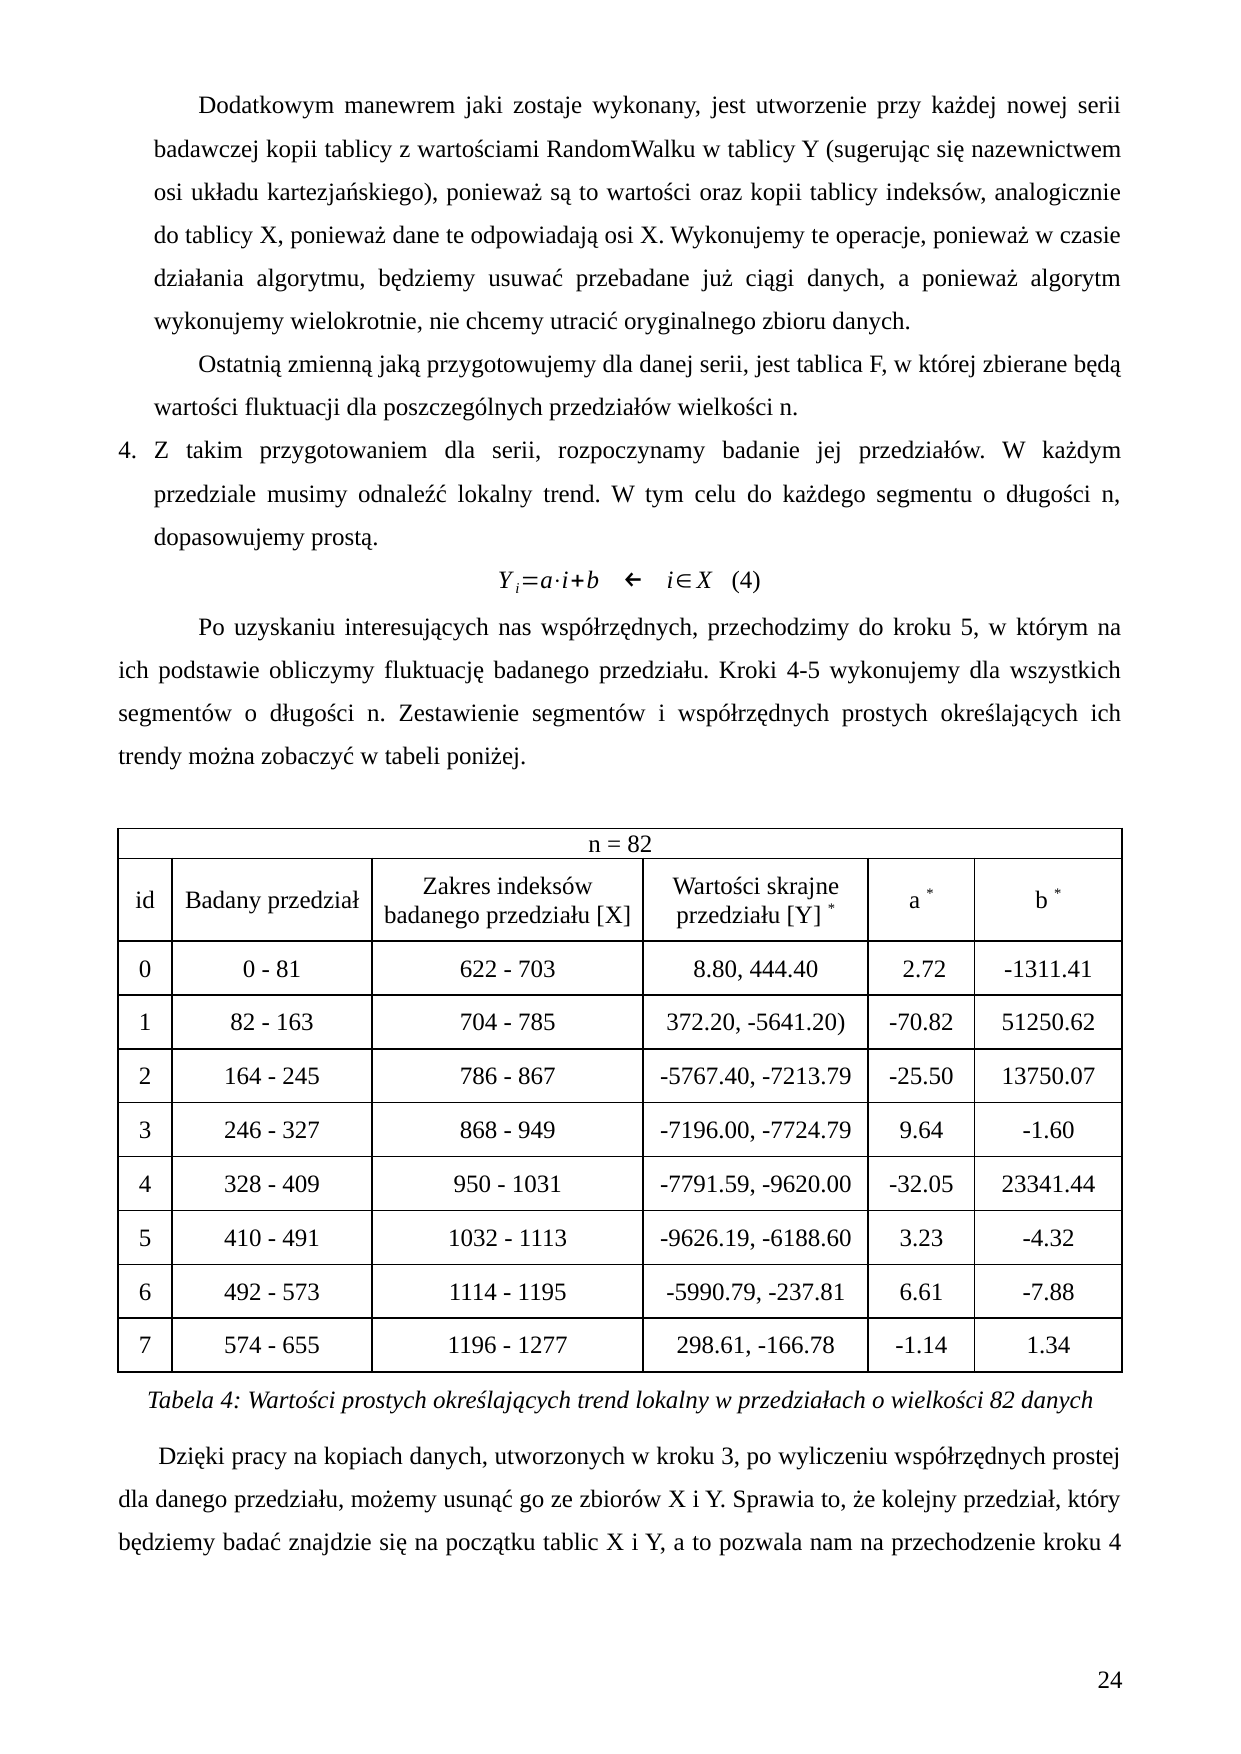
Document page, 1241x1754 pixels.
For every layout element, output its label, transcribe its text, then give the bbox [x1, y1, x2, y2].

table_cell 4 [119, 1157, 171, 1209]
table_cell -1.14 [869, 1319, 974, 1371]
text Tabela 4: Wartości prostych określających trend lokalny w przedziałach o wielkości 82 danych [118, 1385, 1122, 1414]
table_cell 51250.62 [975, 996, 1121, 1048]
table_cell 574 - 655 [173, 1319, 371, 1371]
table_cell 786 - 867 [373, 1050, 642, 1102]
table_cell 9.64 [869, 1103, 974, 1156]
table_cell 6.61 [869, 1265, 974, 1317]
table_cell 298.61, -166.78 [644, 1319, 867, 1371]
table_cell -5990.79, -237.81 [644, 1265, 867, 1317]
table_cell 1114 - 1195 [373, 1265, 642, 1317]
table_cell 2.72 [869, 942, 974, 994]
table_cell 7 [119, 1319, 171, 1371]
text Dzięki pracy na kopiach danych, utworzonych w kroku 3, po wyliczeniu współrzędnych prostej dla danego przedziału, możemy usunąć go ze zbiorów X i Y. Sprawia to, że kolejny przedział, który będziemy badać znajdzie się na początku tablic X i Y, a to pozwala nam na przechodzenie kroku 4 [118, 1441, 1122, 1556]
table_cell a * [869, 859, 974, 940]
table_cell -1.60 [975, 1103, 1121, 1156]
table_header n = 82 [119, 829, 1121, 858]
table_cell 8.80, 444.40 [644, 942, 867, 994]
table_cell 1.34 [975, 1319, 1121, 1371]
table_cell -7196.00, -7724.79 [644, 1103, 867, 1156]
table_cell 6 [119, 1265, 171, 1317]
table_cell 704 - 785 [373, 996, 642, 1048]
text (4) [118, 565, 1122, 597]
table_cell 13750.07 [975, 1050, 1121, 1102]
table_cell Wartości skrajne przedziału [Y] * [644, 859, 867, 940]
table_cell 3 [119, 1103, 171, 1156]
table_cell 82 - 163 [173, 996, 371, 1048]
table_cell id [119, 859, 171, 940]
table_cell 0 [119, 942, 171, 994]
table_cell -7791.59, -9620.00 [644, 1157, 867, 1209]
table_cell -5767.40, -7213.79 [644, 1050, 867, 1102]
table_cell 410 - 491 [173, 1211, 371, 1263]
table_cell 622 - 703 [373, 942, 642, 994]
table_cell 328 - 409 [173, 1157, 371, 1209]
table_cell -4.32 [975, 1211, 1121, 1263]
table_cell 0 - 81 [173, 942, 371, 994]
table_cell -32.05 [869, 1157, 974, 1209]
table_cell 5 [119, 1211, 171, 1263]
table_cell 23341.44 [975, 1157, 1121, 1209]
table_cell -25.50 [869, 1050, 974, 1102]
table_cell 1032 - 1113 [373, 1211, 642, 1263]
table_cell -1311.41 [975, 942, 1121, 994]
table_cell 1 [119, 996, 171, 1048]
table_cell 3.23 [869, 1211, 974, 1263]
text Dodatkowym manewrem jaki zostaje wykonany, jest utworzenie przy każdej nowej serii badawczej kopii tablicy z wartościami RandomWalku w tablicy Y (sugerując się nazewnictwem osi układu kartezjańskiego), ponieważ są to wartości oraz kopii tablicy indeksów, analogicznie do tablicy X, ponieważ dane te odpowiadają osi X. Wykonujemy te operacje, ponieważ w czasie działania algorytmu, będziemy usuwać przebadane już ciągi danych, a ponieważ algorytm wykonujemy wielokrotnie, nie chcemy utracić oryginalnego zbioru danych. [118, 91, 1122, 335]
table_cell Zakres indeksów badanego przedziału [X] [373, 859, 642, 940]
table_cell 950 - 1031 [373, 1157, 642, 1209]
table_cell 164 - 245 [173, 1050, 371, 1102]
table_cell 372.20, -5641.20) [644, 996, 867, 1048]
table_cell 868 - 949 [373, 1103, 642, 1156]
table_cell b * [975, 859, 1121, 940]
table_cell Badany przedział [173, 859, 371, 940]
table_cell -70.82 [869, 996, 974, 1048]
table_cell -9626.19, -6188.60 [644, 1211, 867, 1263]
text Ostatnią zmienną jaką przygotowujemy dla danej serii, jest tablica F, w której zbierane będą wartości fluktuacji dla poszczególnych przedziałów wielkości n. [118, 349, 1122, 421]
table_cell 246 - 327 [173, 1103, 371, 1156]
list Z takim przygotowaniem dla serii, rozpoczynamy badanie jej przedziałów. W każdym przedziale musimy odnaleźć lokalny trend. W tym celu do każdego segmentu o długości n, dopasowujemy prostą. [118, 436, 1122, 551]
table_cell 1196 - 1277 [373, 1319, 642, 1371]
table_cell -7.88 [975, 1265, 1121, 1317]
table_cell 2 [119, 1050, 171, 1102]
table_cell 492 - 573 [173, 1265, 371, 1317]
text Po uzyskaniu interesujących nas współrzędnych, przechodzimy do kroku 5, w którym na ich podstawie obliczymy fluktuację badanego przedziału. Kroki 4-5 wykonujemy dla wszystkich segmentów o długości n. Zestawienie segmentów i współrzędnych prostych określających ich trendy można zobaczyć w tabeli poniżej. [118, 612, 1122, 770]
